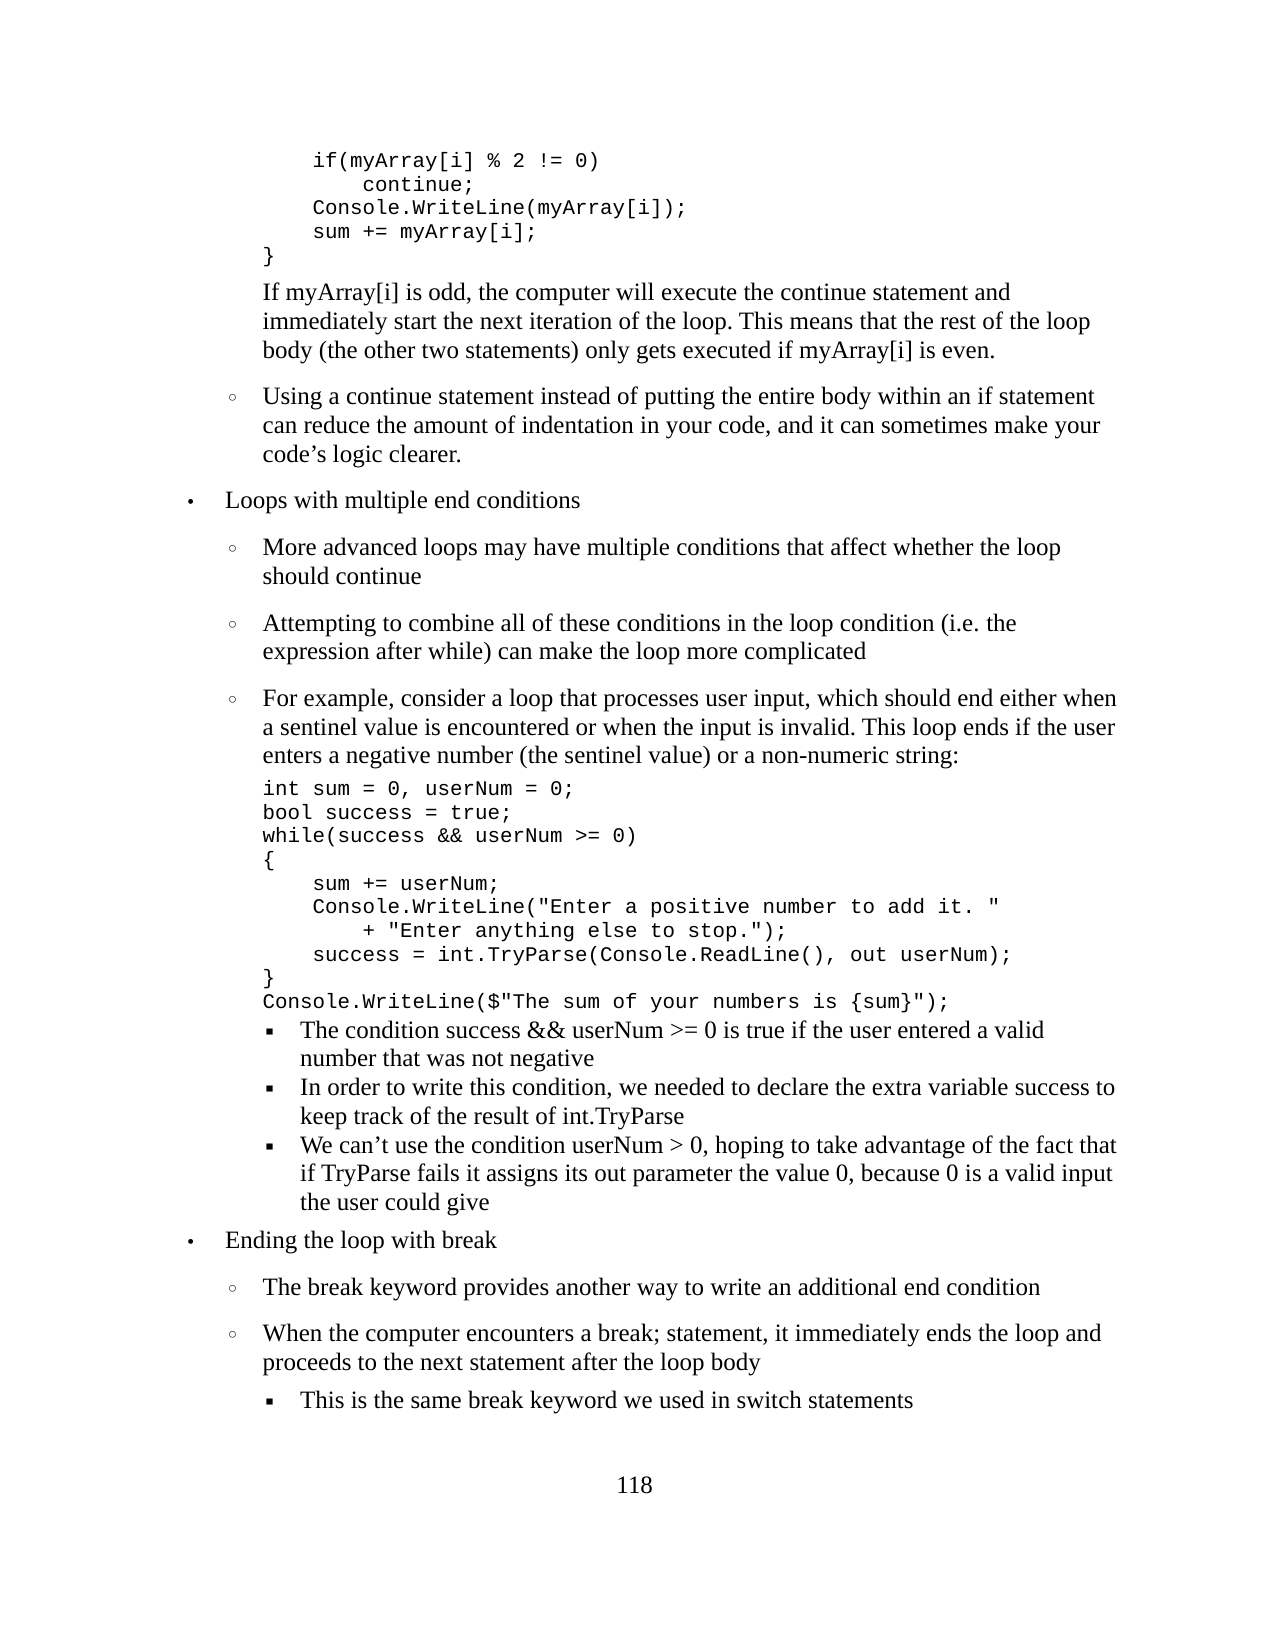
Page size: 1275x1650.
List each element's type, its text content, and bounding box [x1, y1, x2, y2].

list + "Enter anything else to stop."); [225, 920, 1125, 944]
list sum += myArray[i]; [225, 221, 1125, 244]
list If myArray[i] is odd, the computer will execute the continue statement and immediately start the next iteration of the loop. This means that the rest of the loop body (the other two statements) only gets executed if myArray[i] is even. [225, 277, 1125, 363]
list Using a continue statement instead of putting the entire body within an if statement can reduce the amount of indentation in your code, and it can sometimes make your code’s logic clearer. [225, 381, 1125, 468]
list Loops with multiple end conditions [187, 486, 1125, 514]
list sum += userNum; [225, 873, 1125, 896]
list success = int.TryParse(Console.ReadLine(), out userNum); [225, 944, 1125, 967]
list For example, consider a loop that processes user input, which should end either when a sentinel value is encountered or when the input is invalid. This loop ends if the user enters a negative number (the sentinel value) or a non-numeric string: [225, 683, 1125, 769]
list The break keyword provides another way to write an additional end condition [225, 1272, 1125, 1300]
list { [225, 849, 1125, 873]
list } [225, 244, 1125, 268]
list The condition success && userNum >= 0 is true if the user entered a valid number that was not negative [262, 1015, 1125, 1072]
list Ending the loop with break [187, 1225, 1125, 1254]
list More advanced loops may have multiple conditions that affect whether the loop should continue [225, 532, 1125, 590]
list while(success && userNum >= 0) [225, 826, 1125, 849]
list Console.WriteLine("Enter a positive number to add it. " [225, 896, 1125, 920]
list if(myArray[i] % 2 != 0) [225, 150, 1125, 174]
list We can’t use the condition userNum > 0, hoping to take advantage of the fact that if TryParse fails it assigns its out parameter the value 0, because 0 is a valid input the user could give [262, 1130, 1125, 1216]
list When the computer encounters a break; statement, it immediately ends the loop and proceeds to the next statement after the loop body [225, 1318, 1125, 1376]
list Console.WriteLine($"The sum of your numbers is {sum}"); [225, 991, 1125, 1015]
list bool success = true; [225, 802, 1125, 826]
list Attempting to combine all of these conditions in the loop condition (i.e. the expression after while) can make the loop more complicated [225, 608, 1125, 665]
list In order to write this condition, we needed to declare the extra variable success to keep track of the result of int.TryParse [262, 1072, 1125, 1130]
list int sum = 0, userNum = 0; [225, 778, 1125, 802]
list } [225, 967, 1125, 991]
list continue; [225, 174, 1125, 197]
list Console.WriteLine(myArray[i]); [225, 197, 1125, 221]
list This is the same break keyword we used in switch statements [262, 1385, 1125, 1413]
